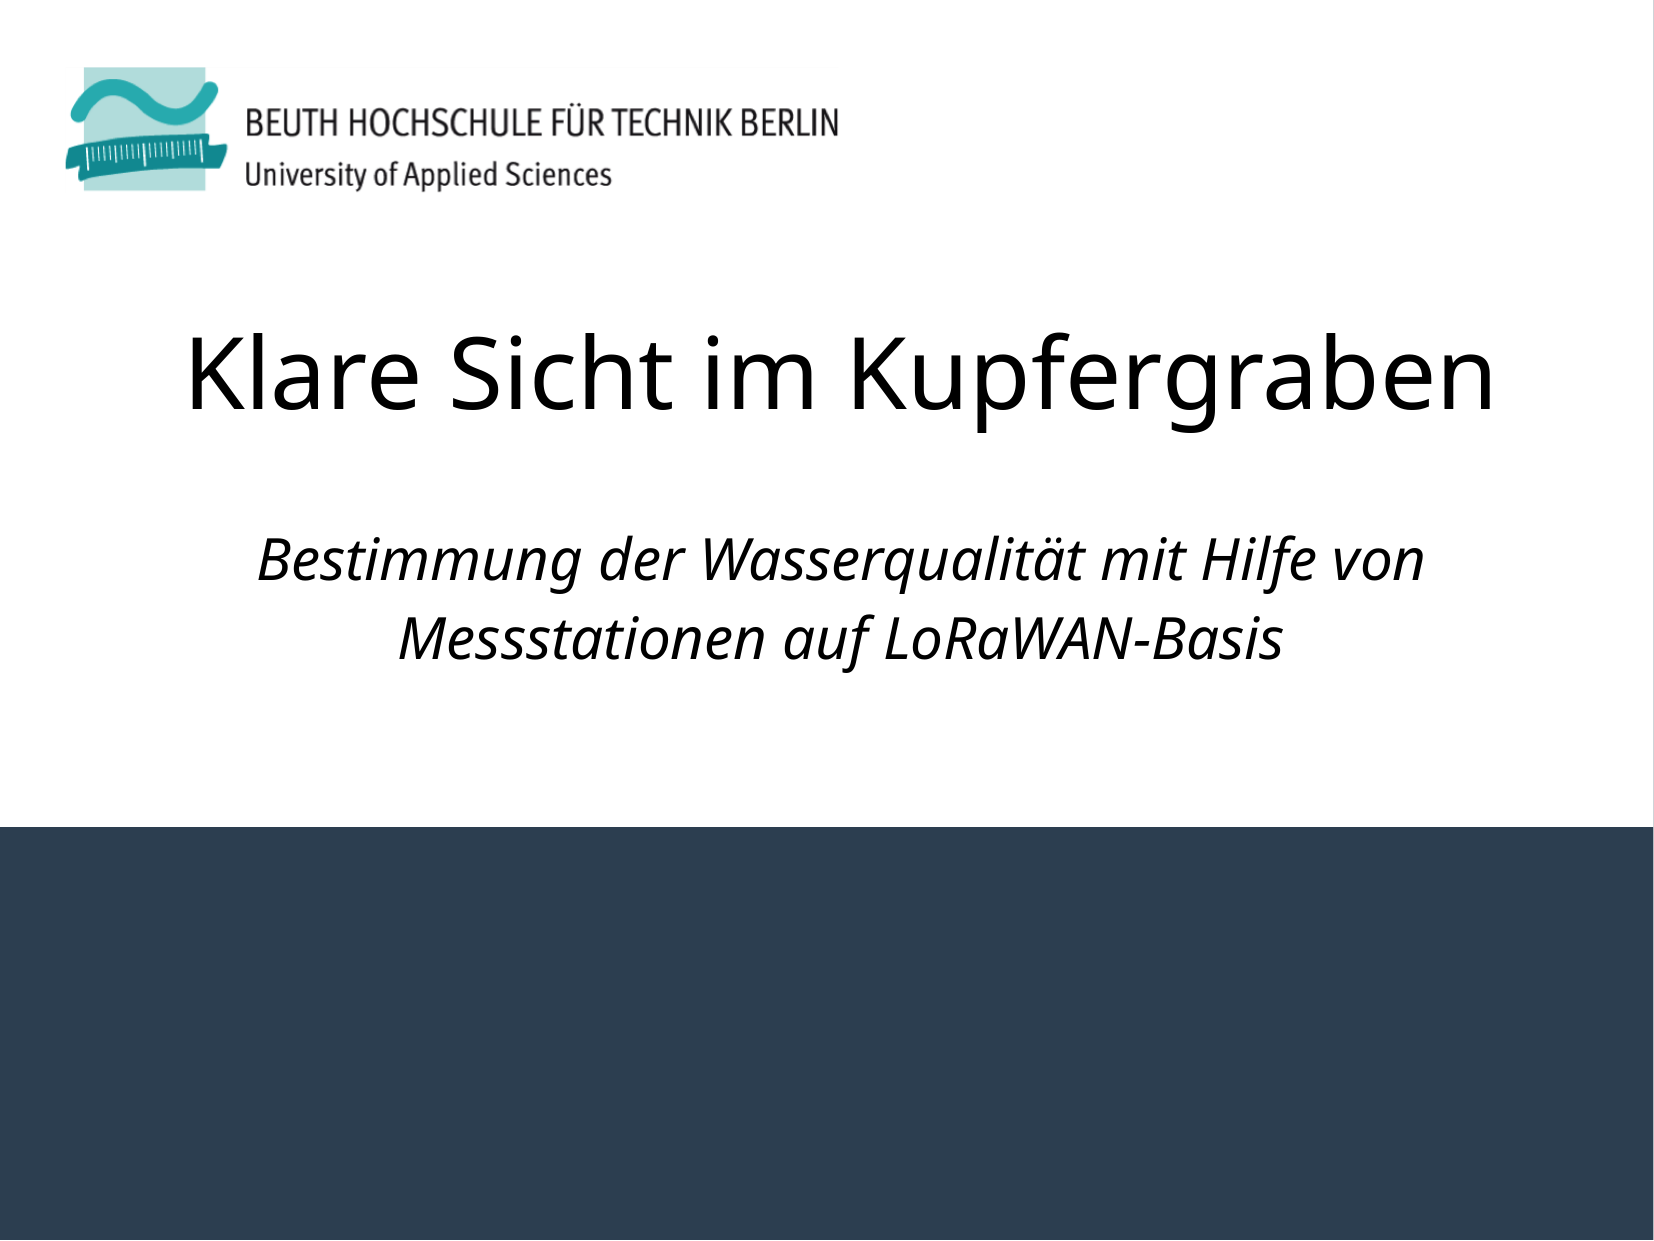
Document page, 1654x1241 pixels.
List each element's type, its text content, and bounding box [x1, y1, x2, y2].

picture [64, 66, 839, 193]
text_box Klare Sicht im Kupfergraben Bestimmung der Wasserqualität mit Hilfe von Messstationen auf LoRaWAN-Basis [147, 295, 1536, 763]
